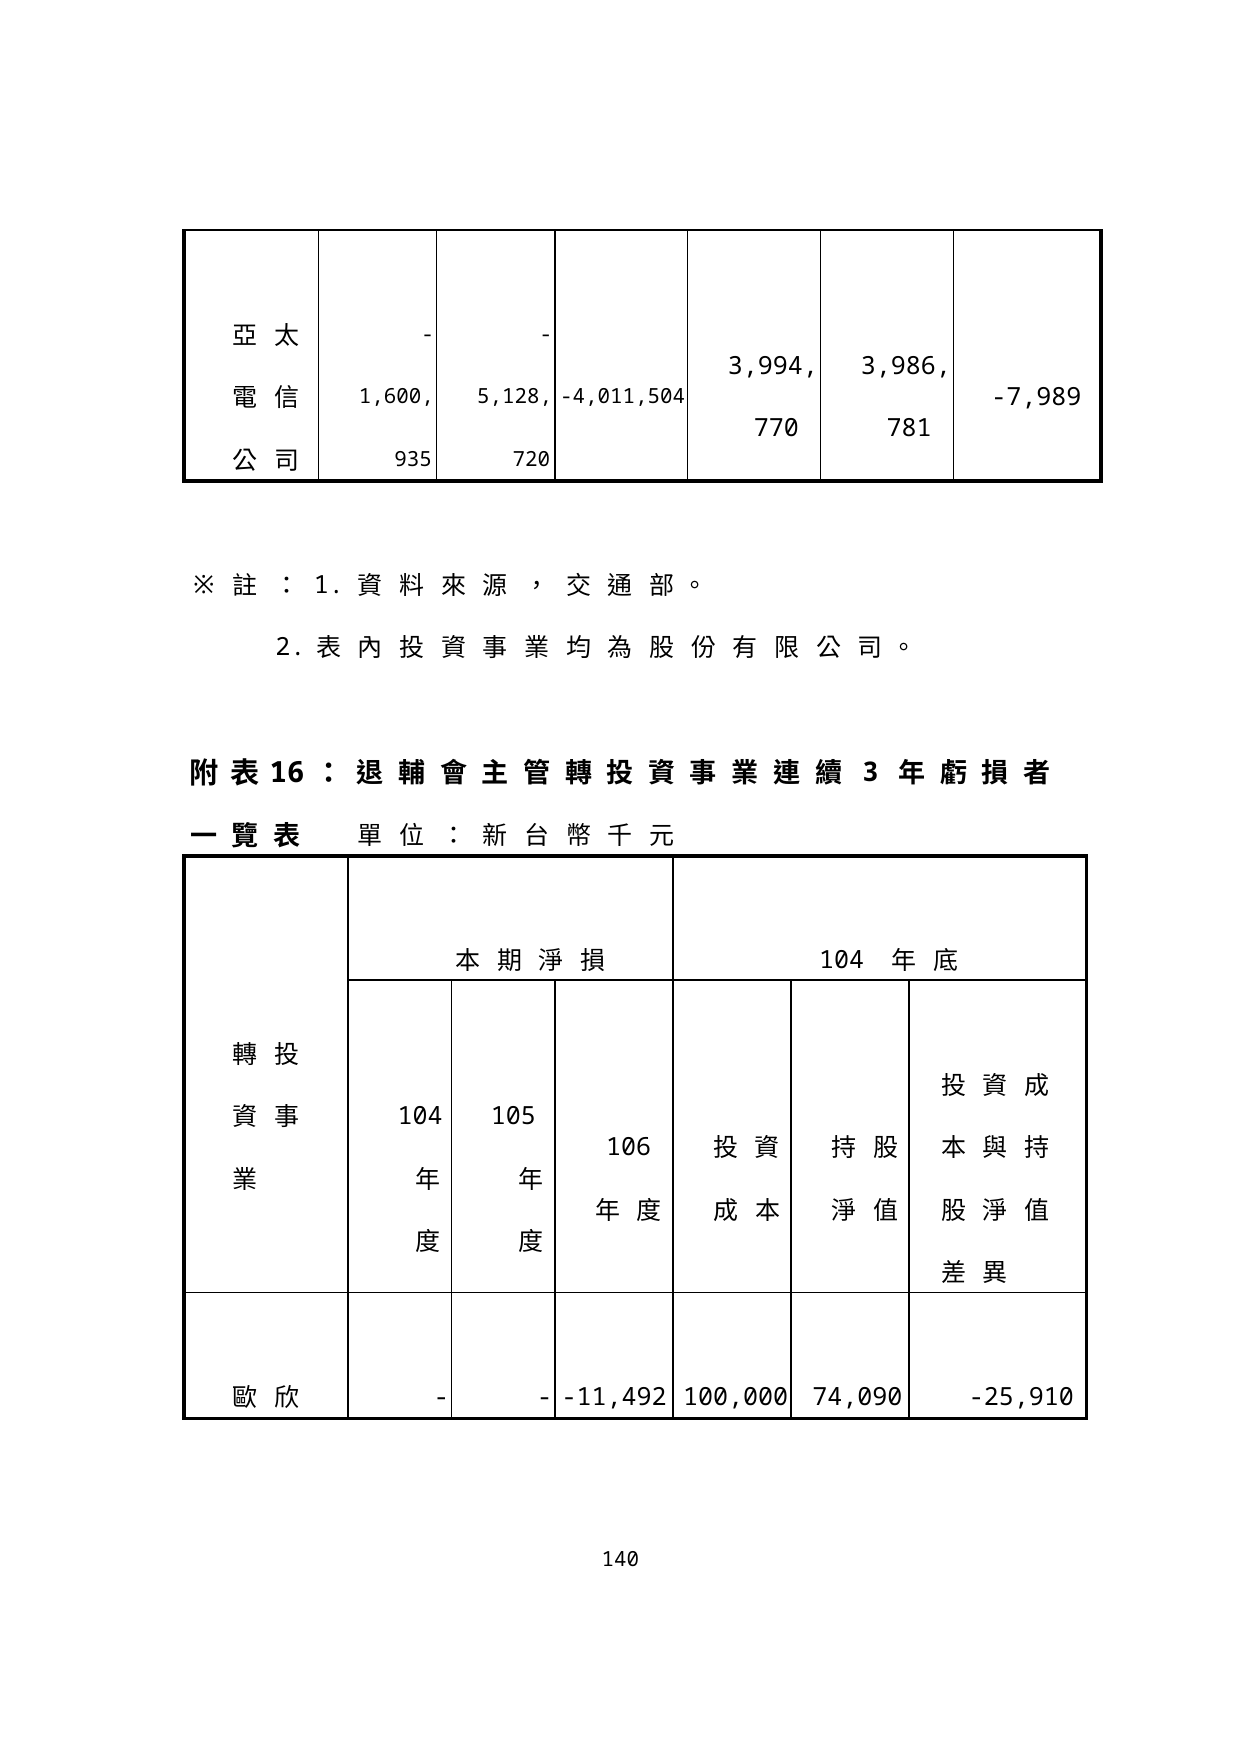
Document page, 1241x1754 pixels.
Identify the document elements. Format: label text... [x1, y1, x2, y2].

text 2.表內投資事業均為股份有限公司。 [183, 604, 1058, 667]
table_cell [452, 1293, 554, 1417]
text ※註：1.資料來源，交通部。 [183, 542, 1058, 604]
table_cell 持股淨值 [792, 981, 908, 1292]
table_cell 3,994,770 [688, 231, 820, 479]
table_cell 74,090 [792, 1293, 908, 1417]
table_cell 104年度 [349, 981, 451, 1292]
table_cell 亞太電信公司 [186, 231, 318, 479]
table_cell 105年度 [452, 981, 554, 1292]
table_cell 3,986,781 [821, 231, 953, 479]
table_cell -1,600,935 [319, 231, 436, 479]
table_header 本期淨損 [349, 858, 672, 979]
table_cell 歐欣 [186, 1293, 347, 1417]
table_cell -5,128,720 [437, 231, 554, 479]
table_cell -11,492 [556, 1293, 672, 1417]
table_cell -4,011,504 [556, 231, 687, 479]
table_cell 106年度 [556, 981, 672, 1292]
table_cell [349, 1293, 451, 1417]
text 附表16：退輔會主管轉投資事業連續3年虧損者一覽表 單位：新台幣千元 [183, 729, 1087, 854]
table_header 104年底 [674, 858, 1085, 979]
table_cell 投資成本 [674, 981, 790, 1292]
table_cell 100,000 [674, 1293, 790, 1417]
table_cell 投資成本與持股淨值差異 [910, 981, 1085, 1292]
table_header 轉投資事業 [186, 858, 347, 1292]
table_cell -7,989 [954, 231, 1099, 479]
table_cell -25,910 [910, 1293, 1085, 1417]
